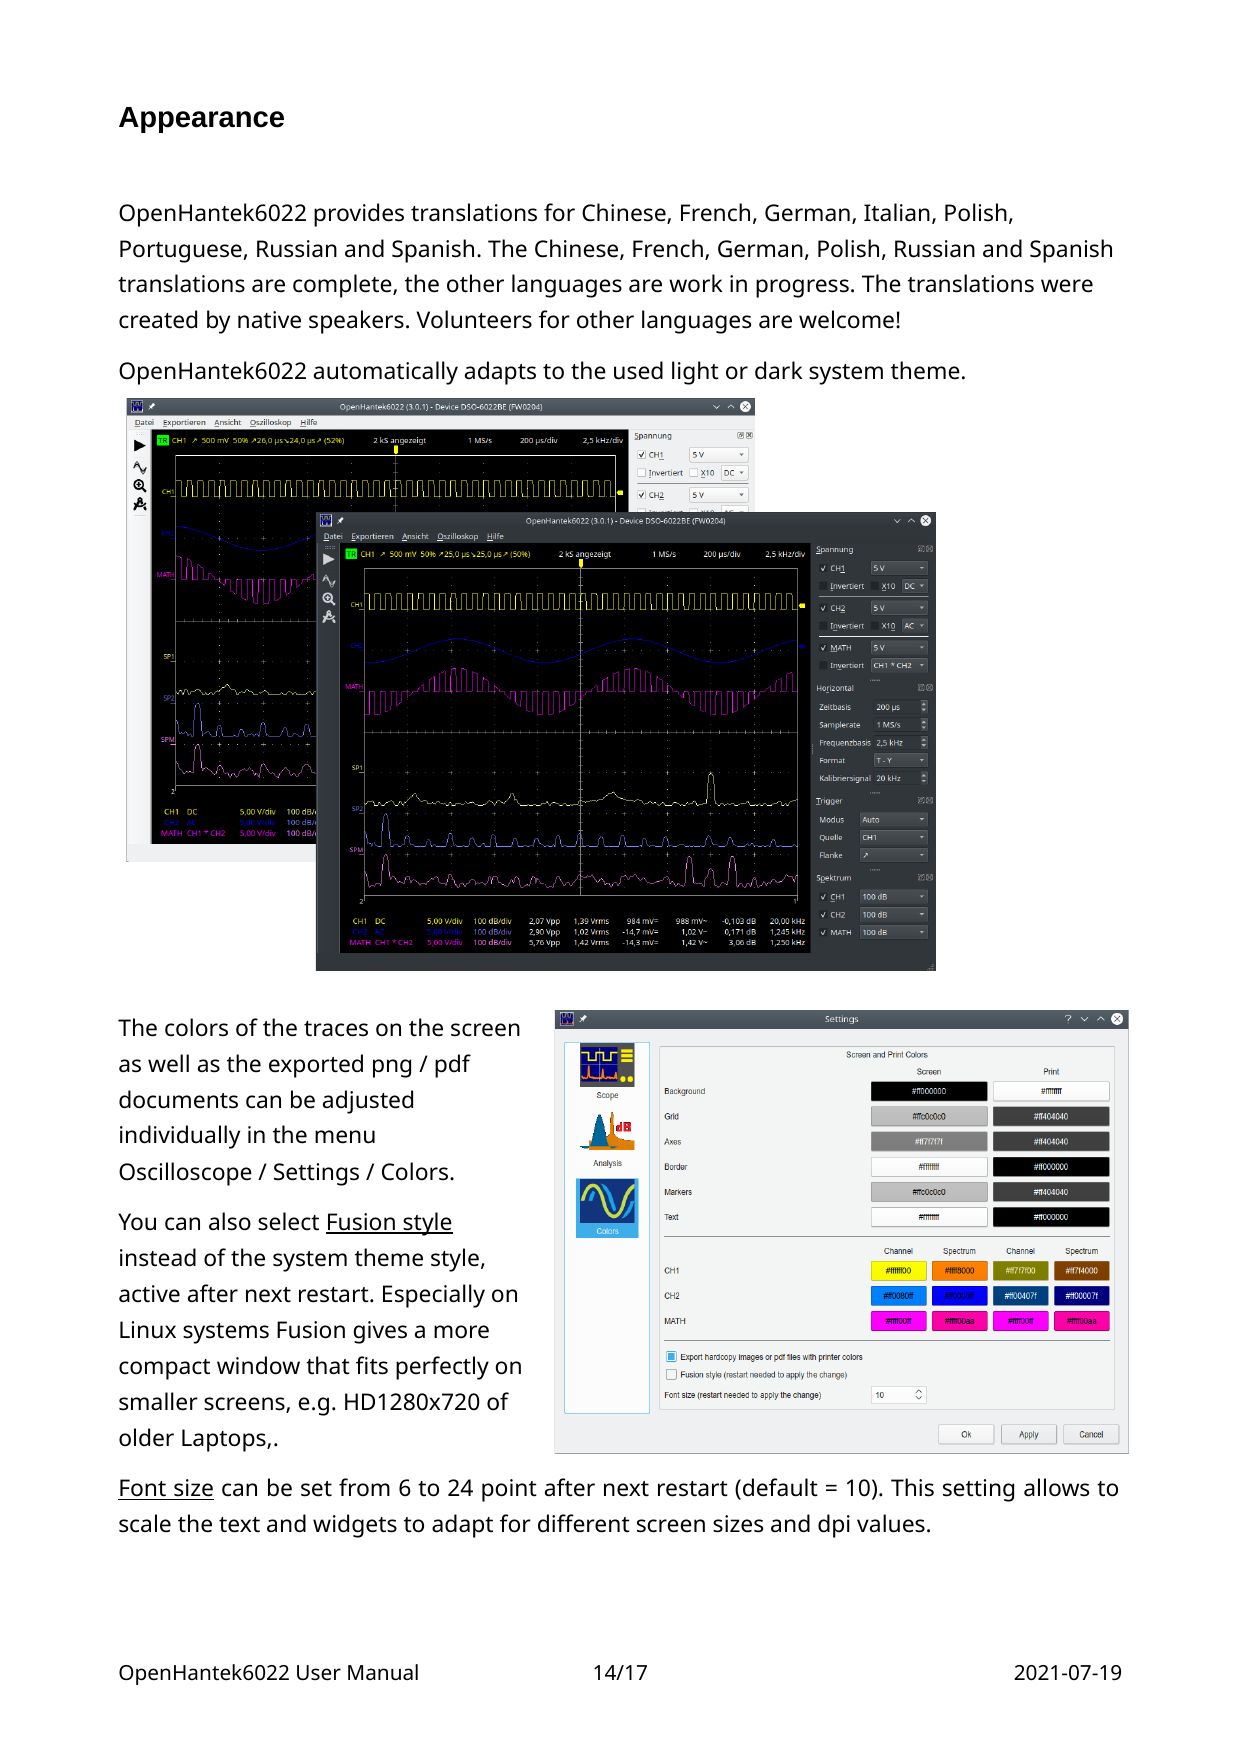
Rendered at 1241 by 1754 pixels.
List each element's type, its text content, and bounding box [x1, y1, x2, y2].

subtitle The colors of the traces on the screen as well as the exported png / pdf documents can be adjusted individually in the menu Oscilloscope / Settings / Colors. [118, 1012, 554, 1187]
subtitle OpenHantek6022 automatically adapts to the used light or dark system theme. [118, 355, 1122, 386]
picture [554, 1010, 1129, 1454]
subtitle OpenHantek6022 provides translations for Chinese, French, German, Italian, Polish, Portuguese, Russian and Spanish. The Chinese, French, German, Polish, Russian and Spanish translations are complete, the other languages are work in progress. The translations were created by native speakers. Volunteers for other languages are welcome! [118, 197, 1122, 336]
subtitle Appearance [118, 100, 1122, 133]
subtitle Font size can be set from 6 to 24 point after next restart (default = 10). This setting allows to scale the text and widgets to adapt for different screen sizes and dpi values. [118, 1472, 1122, 1539]
picture [126, 398, 936, 971]
subtitle You can also select Fusion style instead of the system theme style, active after next restart. Especially on Linux systems Fusion gives a more compact window that fits perfectly on smaller screens, e.g. HD1280x720 of older Laptops,. [118, 1206, 554, 1453]
